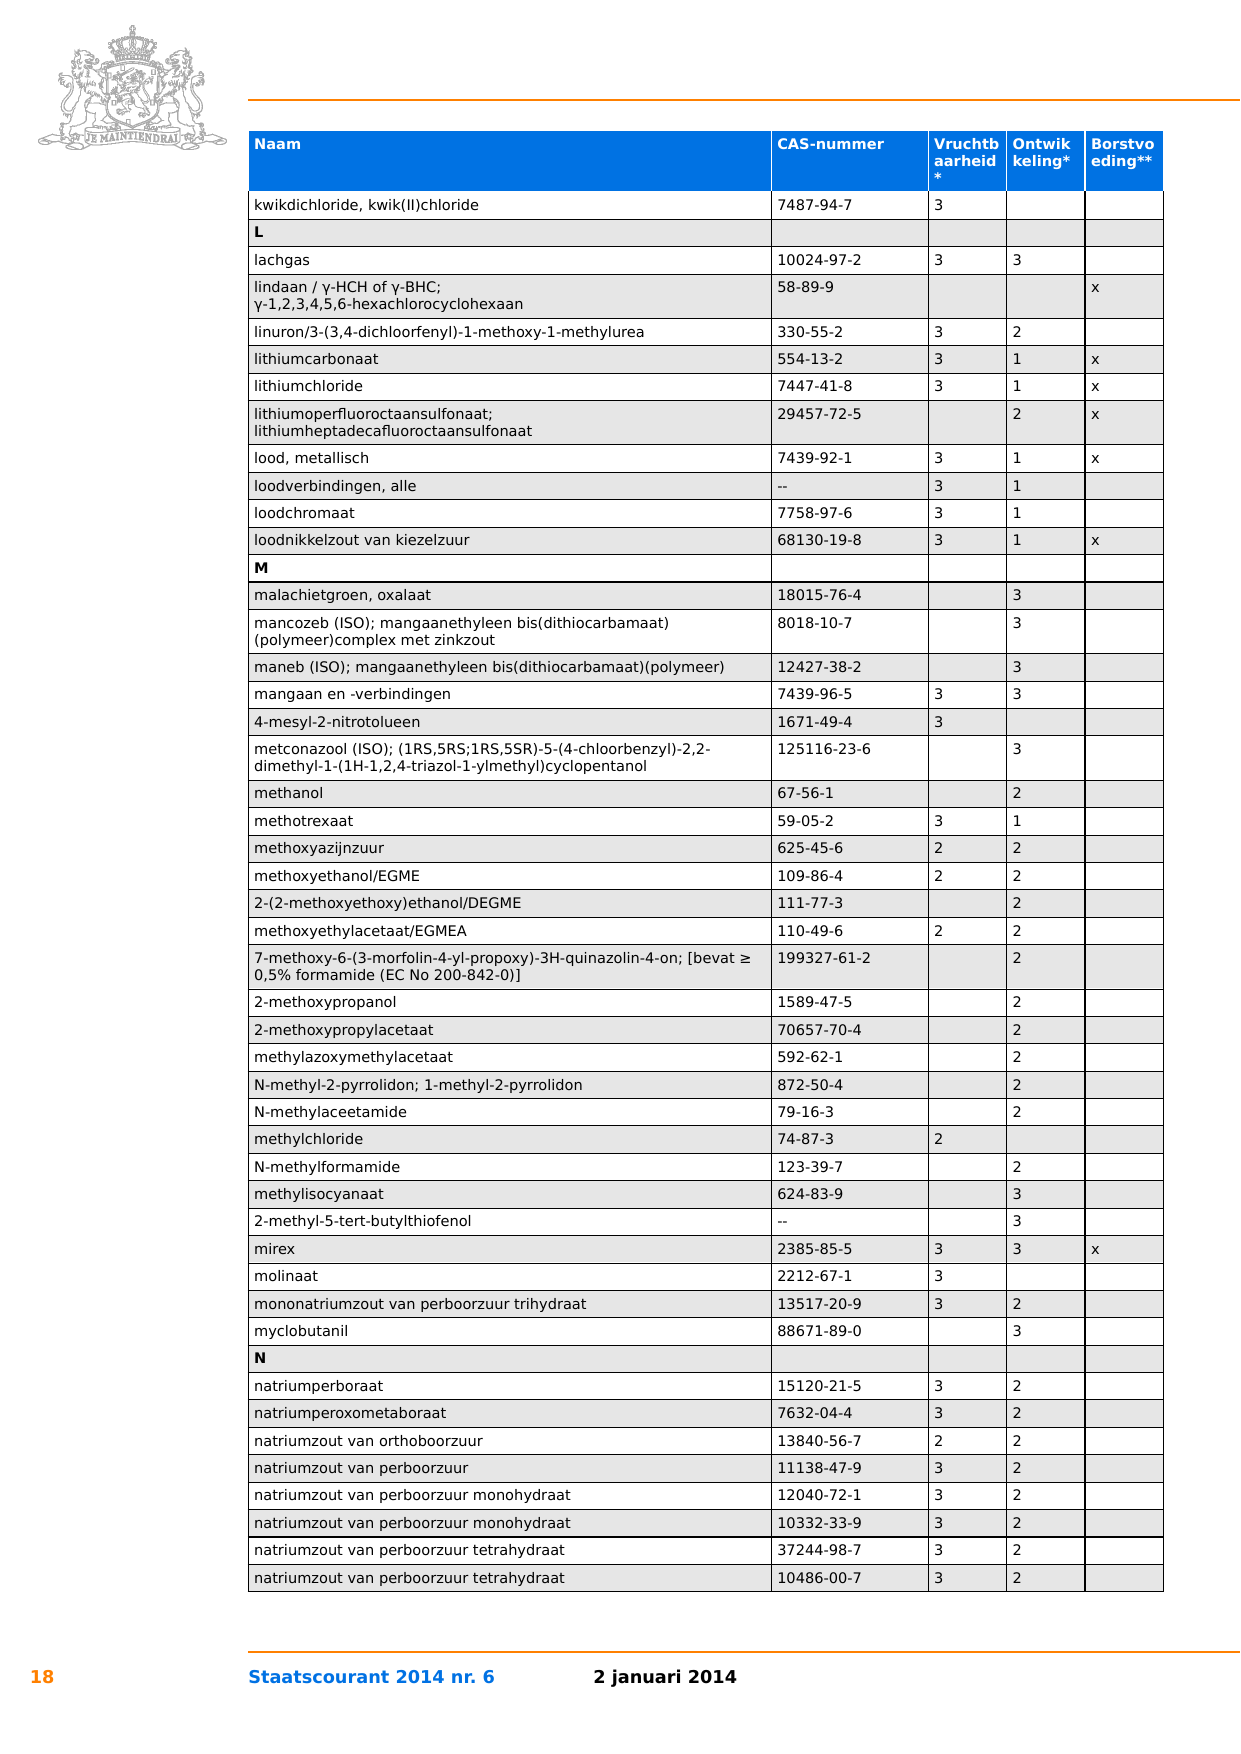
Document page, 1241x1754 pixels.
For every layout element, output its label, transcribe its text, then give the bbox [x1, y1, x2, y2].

table_cell 7632-04-4 [772, 1400, 928, 1427]
table_cell [929, 583, 1006, 609]
table_cell M [249, 555, 771, 581]
table_cell [1086, 1483, 1163, 1509]
table_cell [1086, 1400, 1163, 1427]
table_cell 1 [1007, 528, 1084, 554]
table_cell [1086, 781, 1163, 807]
table_cell 3 [929, 346, 1006, 373]
table_cell 3 [929, 445, 1006, 472]
table_cell 625-45-6 [772, 836, 928, 862]
table_cell [1007, 192, 1084, 219]
table_cell 2 [929, 836, 1006, 862]
table_cell 1 [1007, 346, 1084, 373]
table_header Ontwikkeling* [1007, 131, 1084, 191]
table_cell x [1086, 445, 1163, 472]
table_cell loodnikkelzout van kiezelzuur [249, 528, 771, 554]
table_cell 3 [929, 1400, 1006, 1427]
table_cell [1086, 1154, 1163, 1180]
table_cell 1 [1007, 374, 1084, 400]
table_cell x [1086, 401, 1163, 444]
table_cell 199327-61-2 [772, 945, 928, 988]
table_cell [1086, 1126, 1163, 1153]
table_cell [929, 1209, 1006, 1235]
table_cell [1086, 247, 1163, 273]
table_cell x [1086, 374, 1163, 400]
table_cell molinaat [249, 1264, 771, 1290]
table_cell maneb (ISO); mangaanethyleen bis(dithiocarbamaat)(polymeer) [249, 654, 771, 681]
table_cell N [249, 1346, 771, 1372]
table_cell [929, 1181, 1006, 1208]
table_header Borstvoeding** [1086, 131, 1163, 191]
table_cell [929, 1346, 1006, 1372]
table_cell kwikdichloride, kwik(II)chloride [249, 192, 771, 219]
table_cell malachietgroen, oxalaat [249, 583, 771, 609]
table_cell [1007, 1346, 1084, 1372]
table_cell loodchromaat [249, 500, 771, 527]
table_cell [929, 1072, 1006, 1098]
table_cell mancozeb (ISO); mangaanethyleen bis(dithiocarbamaat)(polymeer)complex met zinkzout [249, 610, 771, 653]
table_cell lithiumchloride [249, 374, 771, 400]
table_cell 3 [929, 1291, 1006, 1317]
table_cell 1 [1007, 445, 1084, 472]
table_cell [1086, 220, 1163, 246]
table_cell [1086, 319, 1163, 345]
table_cell L [249, 220, 771, 246]
table_header CAS-nummer [772, 131, 928, 191]
table_cell natriumzout van perboorzuur [249, 1455, 771, 1482]
table_cell 2 [1007, 1400, 1084, 1427]
table_cell [1007, 1264, 1084, 1290]
table_cell 2 [1007, 1538, 1084, 1564]
table_cell [929, 945, 1006, 988]
table_cell 2 [1007, 990, 1084, 1016]
table_cell [1086, 945, 1163, 988]
table_cell 1671-49-4 [772, 709, 928, 735]
table_cell 12040-72-1 [772, 1483, 928, 1509]
table_cell 109-86-4 [772, 863, 928, 889]
table_cell mononatriumzout van perboorzuur trihydraat [249, 1291, 771, 1317]
table_cell 554-13-2 [772, 346, 928, 373]
table_cell 125116-23-6 [772, 736, 928, 780]
table_cell 10486-00-7 [772, 1565, 928, 1591]
table_cell [929, 555, 1006, 581]
table_header Naam [249, 131, 771, 191]
table_cell mirex [249, 1236, 771, 1262]
table_cell [929, 220, 1006, 246]
table_cell 1589-47-5 [772, 990, 928, 1016]
table_cell 3 [929, 374, 1006, 400]
table_cell 110-49-6 [772, 918, 928, 944]
table_cell [1086, 1291, 1163, 1317]
table_cell x [1086, 528, 1163, 554]
table_cell 330-55-2 [772, 319, 928, 345]
table_cell natriumzout van perboorzuur tetrahydraat [249, 1538, 771, 1564]
table_cell 2 [1007, 918, 1084, 944]
table_cell -- [772, 1209, 928, 1235]
table_cell lachgas [249, 247, 771, 273]
table_cell 37244-98-7 [772, 1538, 928, 1564]
table_cell [929, 1099, 1006, 1125]
table_cell loodverbindingen, alle [249, 473, 771, 499]
table_cell [1086, 1264, 1163, 1290]
table_cell [1086, 192, 1163, 219]
table_cell methotrexaat [249, 808, 771, 834]
table_cell [1086, 709, 1163, 735]
table_cell 3 [929, 1455, 1006, 1482]
table_cell methanol [249, 781, 771, 807]
table_cell 29457-72-5 [772, 401, 928, 444]
table_cell [1007, 1126, 1084, 1153]
table_cell 2 [1007, 1072, 1084, 1098]
table_cell [1086, 654, 1163, 681]
table_cell [1086, 1510, 1163, 1536]
table_cell [929, 610, 1006, 653]
table_cell [1086, 583, 1163, 609]
table_cell [929, 401, 1006, 444]
table_cell [1086, 555, 1163, 581]
table_cell [1007, 555, 1084, 581]
table_cell 2-methoxypropanol [249, 990, 771, 1016]
table_cell 3 [929, 1510, 1006, 1536]
table_cell 8018-10-7 [772, 610, 928, 653]
table_cell 2 [929, 1126, 1006, 1153]
table_cell 2 [1007, 1565, 1084, 1591]
table_cell 7487-94-7 [772, 192, 928, 219]
table_cell methylchloride [249, 1126, 771, 1153]
table_cell N-methylaceetamide [249, 1099, 771, 1125]
table_cell [929, 654, 1006, 681]
picture [38, 25, 227, 150]
table_cell 7-methoxy-6-(3-morfolin-4-yl-propoxy)-3H-quinazolin-4-on; [bevat ≥ 0,5% formamide (EC No 200-842-0)] [249, 945, 771, 988]
table_cell -- [772, 473, 928, 499]
table_cell mangaan en -verbindingen [249, 682, 771, 708]
table_cell 18015-76-4 [772, 583, 928, 609]
table_cell 2 [1007, 1373, 1084, 1399]
table_cell x [1086, 346, 1163, 373]
table_cell 2 [1007, 890, 1084, 917]
table_cell [772, 1346, 928, 1372]
table_cell natriumperoxometaboraat [249, 1400, 771, 1427]
table_cell 3 [929, 473, 1006, 499]
table_cell 13840-56-7 [772, 1428, 928, 1454]
table_cell [929, 890, 1006, 917]
table_cell [1086, 1181, 1163, 1208]
table_cell 3 [929, 1373, 1006, 1399]
table_cell linuron/3-(3,4-dichloorfenyl)-1-methoxy-1-methylurea [249, 319, 771, 345]
table_cell 2 [929, 863, 1006, 889]
table_cell x [1086, 1236, 1163, 1262]
table_cell 12427-38-2 [772, 654, 928, 681]
table_cell 13517-20-9 [772, 1291, 928, 1317]
table_cell methoxyethanol/EGME [249, 863, 771, 889]
table_cell [1086, 1538, 1163, 1564]
table_cell [929, 990, 1006, 1016]
table_cell natriumzout van perboorzuur tetrahydraat [249, 1565, 771, 1591]
table_cell 4-mesyl-2-nitrotolueen [249, 709, 771, 735]
table_cell [772, 220, 928, 246]
table_cell 1 [1007, 500, 1084, 527]
table_cell [1007, 709, 1084, 735]
table_cell 111-77-3 [772, 890, 928, 917]
table_cell lithiumoperfluoroctaansulfonaat; lithiumheptadecafluoroctaansulfonaat [249, 401, 771, 444]
table_cell 3 [929, 709, 1006, 735]
table_cell [1007, 220, 1084, 246]
table_cell 67-56-1 [772, 781, 928, 807]
table_cell natriumperboraat [249, 1373, 771, 1399]
table_cell 3 [929, 1483, 1006, 1509]
table_cell methylazoxymethylacetaat [249, 1044, 771, 1071]
table_cell 3 [929, 1236, 1006, 1262]
table_cell 3 [1007, 1236, 1084, 1262]
table_cell [929, 1318, 1006, 1344]
table_cell 15120-21-5 [772, 1373, 928, 1399]
table_cell 1 [1007, 808, 1084, 834]
table_cell 3 [929, 1264, 1006, 1290]
table_cell x [1086, 275, 1163, 318]
table_cell 7758-97-6 [772, 500, 928, 527]
table_cell 2-(2-methoxyethoxy)ethanol/DEGME [249, 890, 771, 917]
table_cell [929, 1044, 1006, 1071]
table_cell 2 [1007, 1510, 1084, 1536]
table_cell natriumzout van perboorzuur monohydraat [249, 1483, 771, 1509]
table_cell methoxyethylacetaat/EGMEA [249, 918, 771, 944]
table_cell 2 [1007, 1291, 1084, 1317]
table_cell 2 [1007, 781, 1084, 807]
table_cell 2 [1007, 1044, 1084, 1071]
table_cell 3 [929, 247, 1006, 273]
table_cell 2 [929, 918, 1006, 944]
table_cell 3 [1007, 1318, 1084, 1344]
table_cell [929, 736, 1006, 780]
table_cell 3 [929, 1565, 1006, 1591]
table_cell [929, 781, 1006, 807]
table_cell 1 [1007, 473, 1084, 499]
table_cell 592-62-1 [772, 1044, 928, 1071]
table_cell 88671-89-0 [772, 1318, 928, 1344]
table_header Vruchtbaarheid* [929, 131, 1006, 191]
table_cell 10024-97-2 [772, 247, 928, 273]
table_cell 2-methyl-5-tert-butylthiofenol [249, 1209, 771, 1235]
table_cell [1086, 918, 1163, 944]
table_cell 2 [1007, 1483, 1084, 1509]
table_cell lithiumcarbonaat [249, 346, 771, 373]
table_cell 2 [1007, 319, 1084, 345]
table_cell [1086, 1346, 1163, 1372]
table_cell [1086, 1318, 1163, 1344]
table_cell lood, metallisch [249, 445, 771, 472]
table_cell 7447-41-8 [772, 374, 928, 400]
table_cell [1086, 990, 1163, 1016]
table_cell 2 [1007, 1428, 1084, 1454]
table_cell [1086, 736, 1163, 780]
table_cell 3 [929, 319, 1006, 345]
table_cell 872-50-4 [772, 1072, 928, 1098]
table_cell [929, 275, 1006, 318]
table_cell natriumzout van orthoboorzuur [249, 1428, 771, 1454]
table_cell N-methylformamide [249, 1154, 771, 1180]
table_cell 3 [1007, 610, 1084, 653]
table_cell 3 [1007, 682, 1084, 708]
table_cell [1086, 1565, 1163, 1591]
table_cell 123-39-7 [772, 1154, 928, 1180]
table_cell [929, 1017, 1006, 1043]
table_cell [1086, 890, 1163, 917]
table_cell 2 [1007, 863, 1084, 889]
table_cell 3 [1007, 1181, 1084, 1208]
table_cell 70657-70-4 [772, 1017, 928, 1043]
table_cell 11138-47-9 [772, 1455, 928, 1482]
table_cell 7439-92-1 [772, 445, 928, 472]
table_cell 2 [1007, 1154, 1084, 1180]
table_cell 3 [929, 528, 1006, 554]
table_cell [1086, 500, 1163, 527]
table_cell [1086, 682, 1163, 708]
table_cell [929, 1154, 1006, 1180]
table_cell 74-87-3 [772, 1126, 928, 1153]
table_cell 58-89-9 [772, 275, 928, 318]
table_cell methoxyazijnzuur [249, 836, 771, 862]
table_cell 79-16-3 [772, 1099, 928, 1125]
table_cell 2 [929, 1428, 1006, 1454]
table_cell 2212-67-1 [772, 1264, 928, 1290]
table_cell 3 [1007, 1209, 1084, 1235]
table_cell 3 [1007, 247, 1084, 273]
table_cell 3 [929, 500, 1006, 527]
table_cell 3 [1007, 736, 1084, 780]
table_cell [1086, 1017, 1163, 1043]
table_cell 3 [929, 192, 1006, 219]
table_cell [772, 555, 928, 581]
table_cell [1086, 1373, 1163, 1399]
table_cell 624-83-9 [772, 1181, 928, 1208]
table_cell [1007, 275, 1084, 318]
table_cell [1086, 1044, 1163, 1071]
table_cell lindaan / γ-HCH of γ-BHC; γ-1,2,3,4,5,6-hexachlorocyclohexaan [249, 275, 771, 318]
table_cell 2 [1007, 1455, 1084, 1482]
table_cell [1086, 1428, 1163, 1454]
table_cell 10332-33-9 [772, 1510, 928, 1536]
table_cell [1086, 1099, 1163, 1125]
table_cell 2-methoxypropylacetaat [249, 1017, 771, 1043]
table_cell [1086, 808, 1163, 834]
table_cell 3 [929, 808, 1006, 834]
table_cell [1086, 1209, 1163, 1235]
table_cell 2 [1007, 401, 1084, 444]
table_cell metconazool (ISO); (1RS,5RS;1RS,5SR)-5-(4-chloorbenzyl)-2,2-dimethyl-1-(1H-1,2,4-triazol-1-ylmethyl)cyclopentanol [249, 736, 771, 780]
table_cell [1086, 473, 1163, 499]
table_cell 68130-19-8 [772, 528, 928, 554]
table_cell 2 [1007, 1017, 1084, 1043]
table_cell 59-05-2 [772, 808, 928, 834]
table_cell 3 [929, 682, 1006, 708]
table_cell [1086, 836, 1163, 862]
table_cell 3 [929, 1538, 1006, 1564]
table_cell 2385-85-5 [772, 1236, 928, 1262]
table_cell 2 [1007, 1099, 1084, 1125]
table_cell N-methyl-2-pyrrolidon; 1-methyl-2-pyrrolidon [249, 1072, 771, 1098]
table_cell [1086, 1072, 1163, 1098]
table_cell 3 [1007, 654, 1084, 681]
table_cell 3 [1007, 583, 1084, 609]
table_cell [1086, 1455, 1163, 1482]
table_cell [1086, 610, 1163, 653]
table_cell 2 [1007, 945, 1084, 988]
table_cell [1086, 863, 1163, 889]
table_cell 2 [1007, 836, 1084, 862]
table_cell natriumzout van perboorzuur monohydraat [249, 1510, 771, 1536]
table_cell methylisocyanaat [249, 1181, 771, 1208]
table_cell myclobutanil [249, 1318, 771, 1344]
table_cell 7439-96-5 [772, 682, 928, 708]
